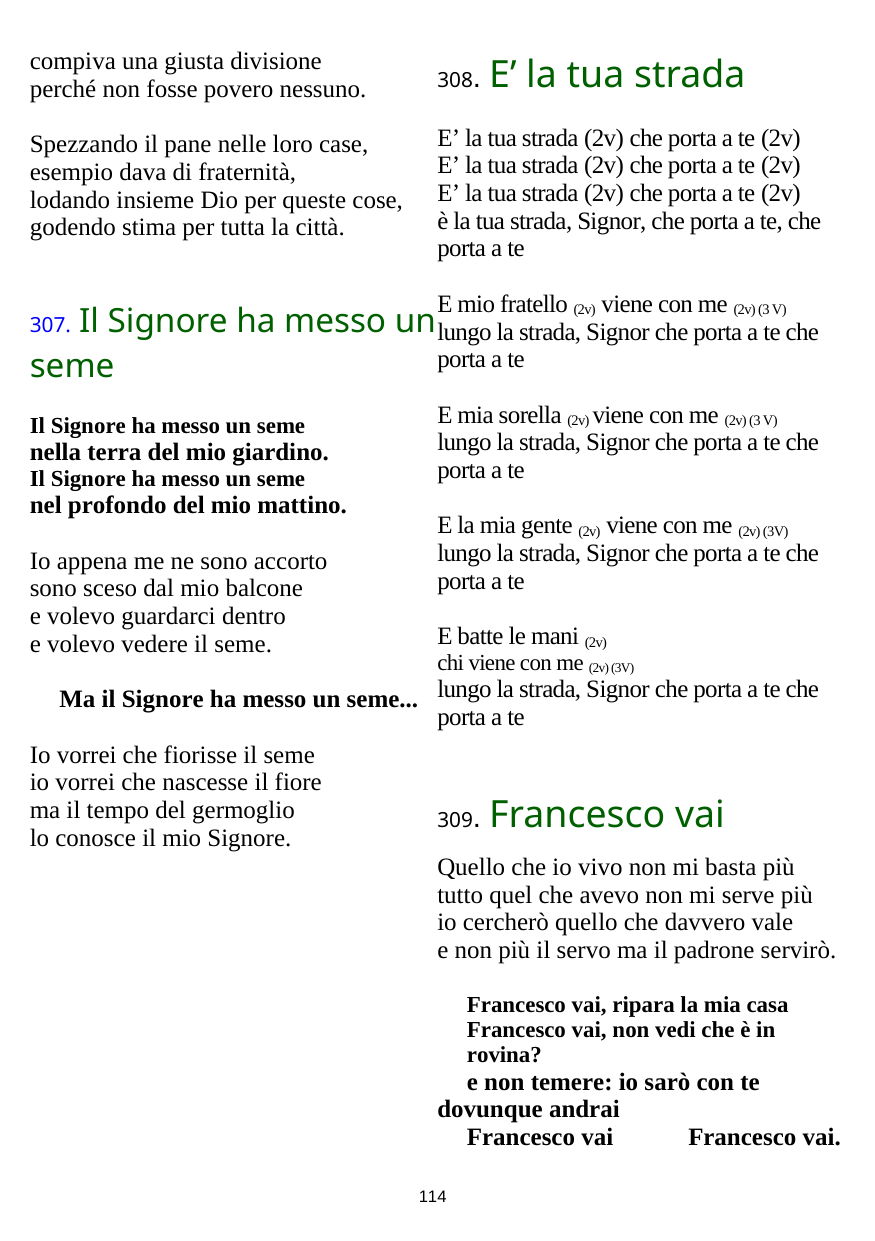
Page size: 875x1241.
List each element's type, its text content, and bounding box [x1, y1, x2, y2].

text lungo la strada, Signor che porta a te che porta a te [437, 539, 859, 595]
text godendo stima per tutta la città. [29, 213, 437, 241]
text 309. Francesco vai [437, 787, 856, 838]
text io cercherò quello che davvero vale [437, 908, 844, 936]
text lungo la strada, Signor che porta a te che porta a te [437, 676, 856, 731]
text E la mia gente (2v) viene con me (2v) (3V) [437, 512, 859, 539]
text chi viene con me (2v) (3V) [437, 650, 859, 676]
text lungo la strada, Signor che porta a te che porta a te [437, 428, 859, 484]
text Io vorrei che fiorisse il seme [29, 741, 437, 768]
text tutto quel che avevo non mi serve più [437, 881, 844, 908]
text 308. E’ la tua strada [437, 47, 844, 98]
text lungo la strada, Signor che porta a te che porta a te [437, 318, 862, 373]
text io vorrei che nascesse il fiore [29, 768, 437, 796]
text ma il tempo del germoglio [29, 796, 437, 824]
text 307. Il Signore ha messo un seme [29, 297, 437, 387]
text è la tua strada, Signor, che porta a te, che porta a te [437, 207, 862, 262]
text lodando insieme Dio per queste cose, [29, 186, 437, 213]
text E’ la tua strada (2v) che porta a te (2v) [437, 179, 862, 207]
subtitle Francesco vai, non vedi che è in rovina? [467, 1017, 844, 1068]
text E batte le mani (2v) [437, 622, 859, 650]
text nel profondo del mio mattino. [29, 491, 437, 519]
text compiva una giusta divisione [29, 47, 437, 75]
text e volevo guardarci dentro [29, 602, 437, 630]
text sono sceso dal mio balcone [29, 574, 437, 602]
subtitle Il Signore ha messo un seme [29, 413, 437, 438]
text esempio dava di fraternità, [29, 158, 437, 186]
text Io appena me ne sono accorto [29, 547, 437, 574]
text perché non fosse povero nessuno. [29, 75, 437, 103]
subtitle Francesco vai, ripara la mia casa [467, 992, 844, 1017]
subtitle Il Signore ha messo un seme [29, 466, 437, 491]
text E’ la tua strada (2v) che porta a te (2v) [437, 151, 862, 179]
text e non più il servo ma il padrone servirò. [437, 936, 844, 964]
text Quello che io vivo non mi basta più [437, 853, 844, 881]
text Ma il Signore ha messo un seme... [29, 685, 437, 713]
text lo conosce il mio Signore. [29, 824, 437, 852]
text e non temere: io sarò con te dovunque andrai [437, 1068, 844, 1123]
text E mio fratello (2v) viene con me (2v) (3 V) [437, 290, 862, 318]
subtitle nella terra del mio giardino. [29, 438, 437, 466]
text E’ la tua strada (2v) che porta a te (2v) [437, 124, 862, 151]
text Spezzando il pane nelle loro case, [29, 130, 437, 158]
text Francesco vai Francesco vai. [437, 1123, 844, 1151]
text E mia sorella (2v) viene con me (2v) (3 V) [437, 401, 859, 428]
text e volevo vedere il seme. [29, 630, 437, 658]
